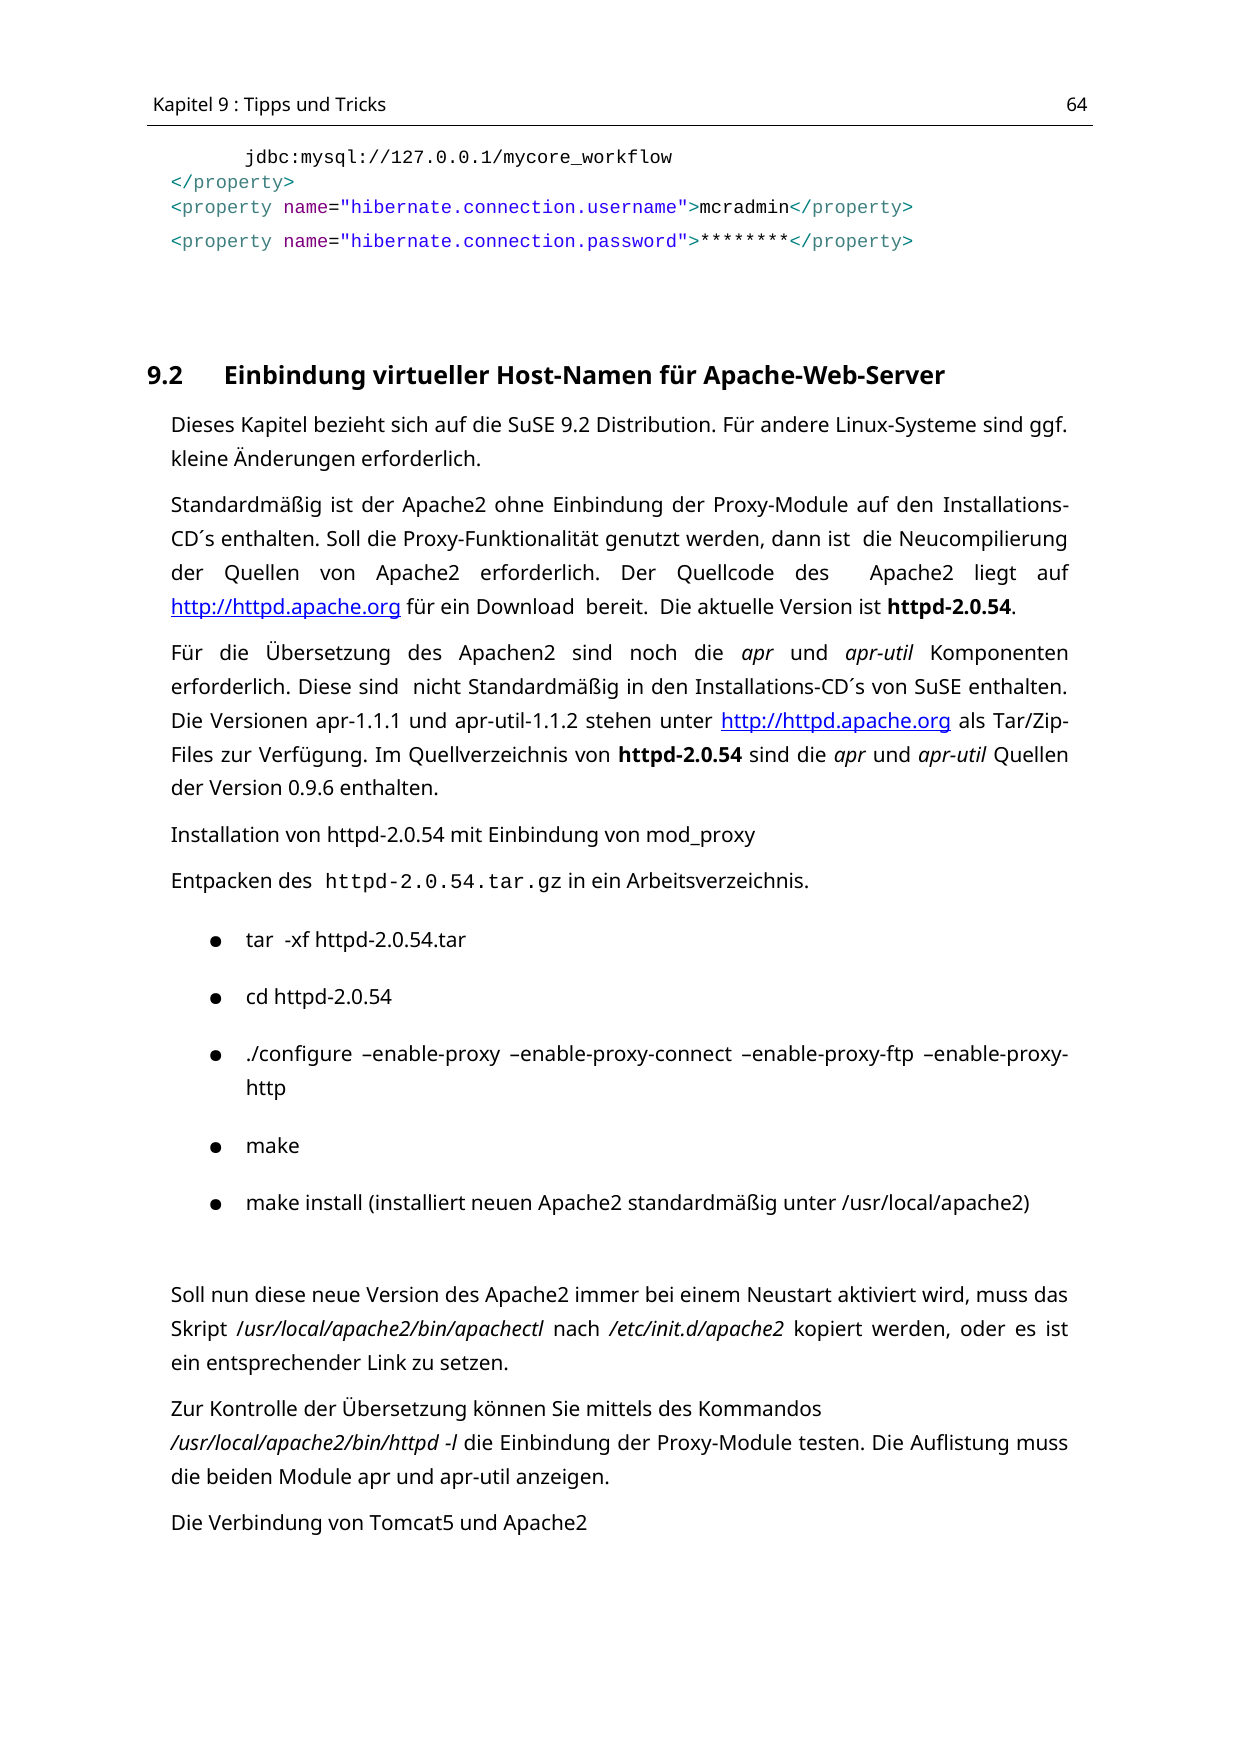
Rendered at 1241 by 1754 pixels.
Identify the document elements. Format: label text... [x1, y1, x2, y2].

text Die Verbindung von Tomcat5 und Apache2 [171, 1508, 1069, 1536]
list cd httpd-2.0.54 [208, 982, 1069, 1010]
text Entpacken des httpd-2.0.54.tar.gz in ein Arbeitsverzeichnis. [171, 866, 1069, 895]
text Soll nun diese neue Version des Apache2 immer bei einem Neustart aktiviert wird, muss das Skript /usr/local/apache2/bin/apachectl nach /etc/init.d/apache2 kopiert werden, oder es ist ein entsprechender Link zu setzen. [171, 1280, 1069, 1376]
text <property name="hibernate.connection.username">mcradmin</property> [171, 198, 1069, 220]
text Standardmäßig ist der Apache2 ohne Einbindung der Proxy-Module auf den Installations-CD´s enthalten. Soll die Proxy-Funktionalität genutzt werden, dann ist die Neucompilierung der Quellen von Apache2 erforderlich. Der Quellcode des Apache2 liegt auf http://httpd.apache.org für ein Download bereit. Die aktuelle Version ist httpd-2.0.54. [171, 490, 1069, 620]
text jdbc:mysql://127.0.0.1/mycore_workflow [171, 148, 1069, 169]
text </property> [171, 173, 1069, 194]
list tar -xf httpd-2.0.54.tar [208, 925, 1069, 953]
list ./configure –enable-proxy –enable-proxy-connect –enable-proxy-ftp –enable-proxy-http [208, 1039, 1069, 1102]
text Für die Übersetzung des Apachen2 sind noch die apr und apr-util Komponenten erforderlich. Diese sind nicht Standardmäßig in den Installations-CD´s von SuSE enthalten. Die Versionen apr-1.1.1 und apr-util-1.1.2 stehen unter http://httpd.apache.org als Tar/Zip-Files zur Verfügung. Im Quellverzeichnis von httpd-2.0.54 sind die apr und apr-util Quellen der Version 0.9.6 enthalten. [171, 638, 1069, 802]
list make [208, 1131, 1069, 1159]
text <property name="hibernate.connection.password">********</property> [171, 225, 1069, 253]
subtitle Einbindung virtueller Host-Namen für Apache-Web-Server [147, 357, 1092, 391]
text Zur Kontrolle der Übersetzung können Sie mittels des Kommandos /usr/local/apache2/bin/httpd -l die Einbindung der Proxy-Module testen. Die Auflistung muss die beiden Module apr und apr-util anzeigen. [171, 1394, 1069, 1490]
list make install (installiert neuen Apache2 standardmäßig unter /usr/local/apache2) [208, 1188, 1069, 1216]
text Installation von httpd-2.0.54 mit Einbindung von mod_proxy [171, 820, 1069, 848]
text Dieses Kapitel bezieht sich auf die SuSE 9.2 Distribution. Für andere Linux-Systeme sind ggf. kleine Änderungen erforderlich. [171, 410, 1069, 472]
